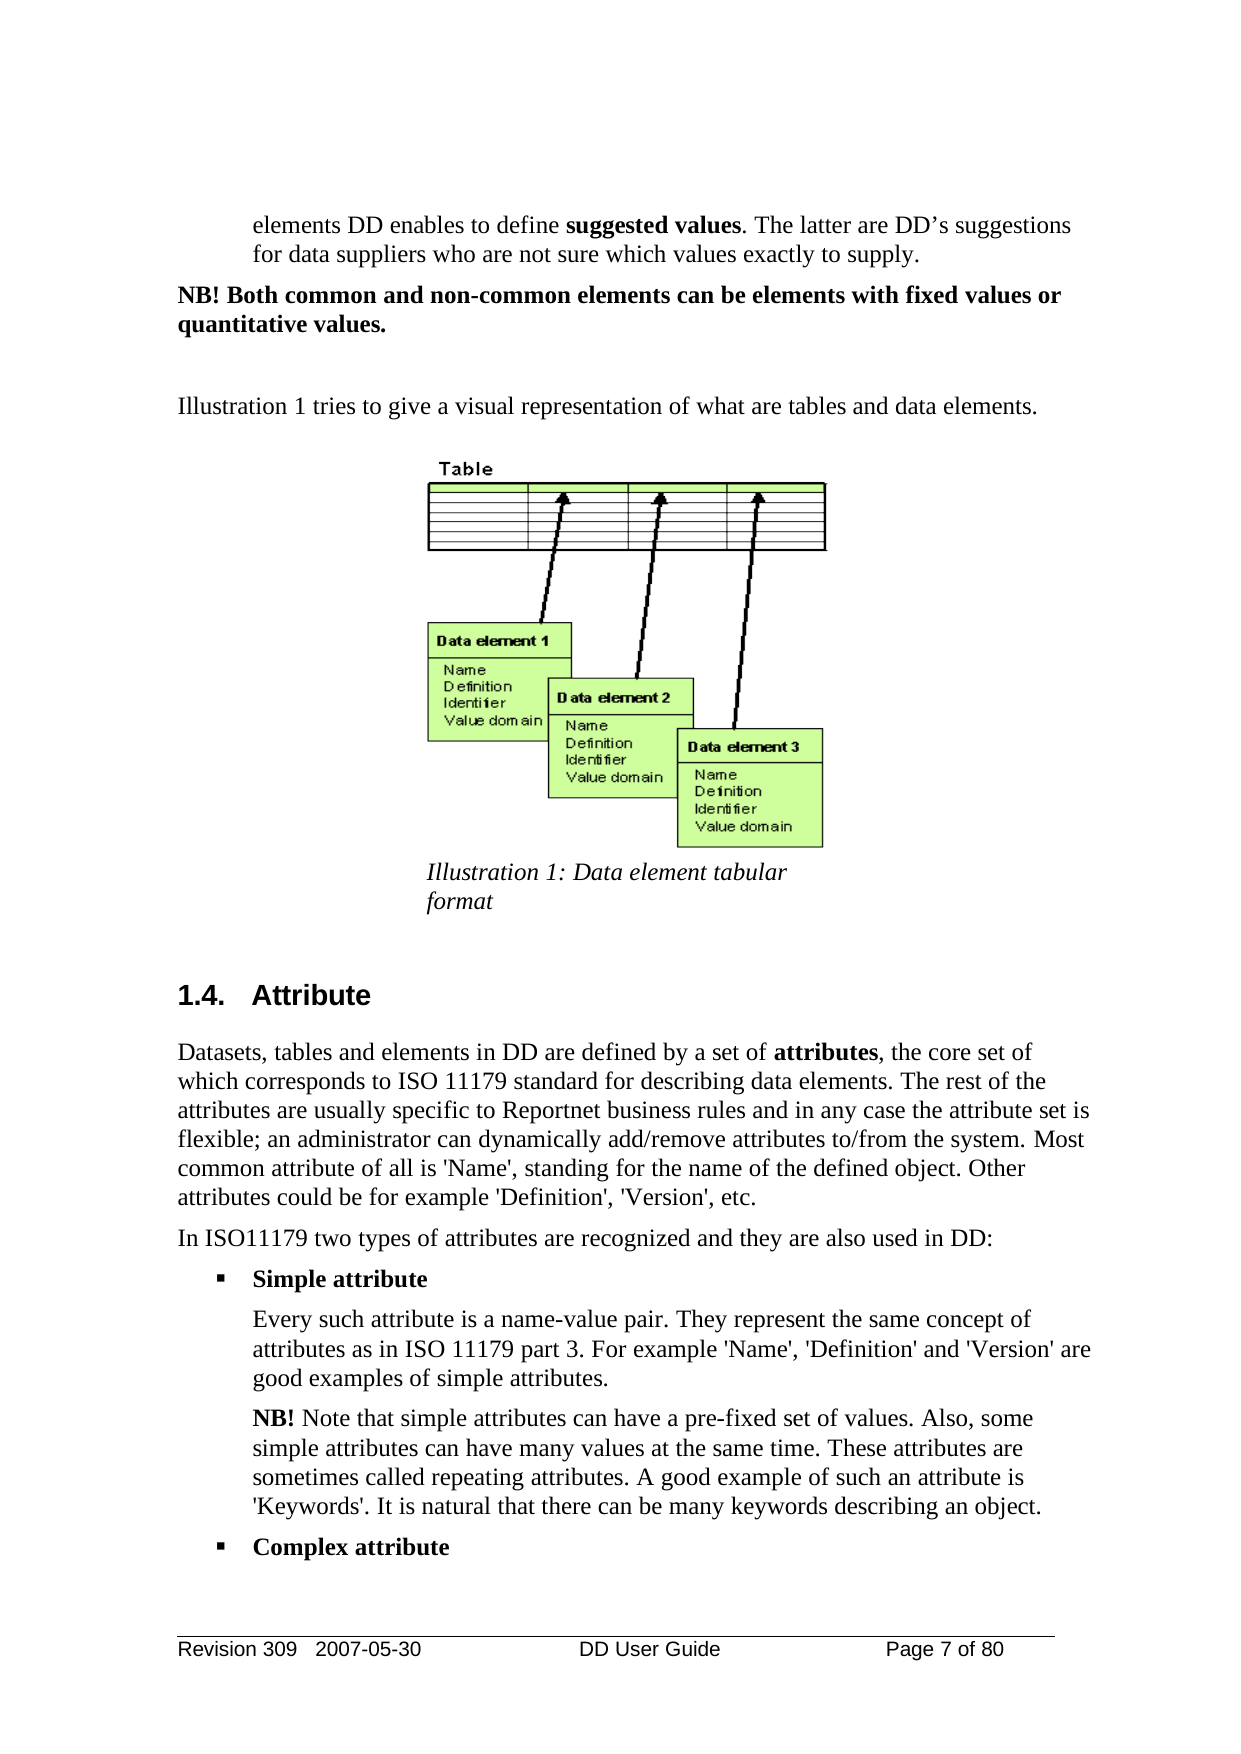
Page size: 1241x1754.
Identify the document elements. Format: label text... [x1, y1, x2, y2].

text NB! Note that simple attributes can have a pre-fixed set of values. Also, some simple attributes can have many values at the same time. These attributes are sometimes called repeating attributes. A good example of such an attribute is 'Keywords'. It is natural that there can be many keywords describing an object. [252, 1403, 1092, 1519]
text Illustration 1 tries to give a visual representation of what are tables and data elements. [177, 391, 1092, 420]
text Every such attribute is a name-value pair. They represent the same concept of attributes as in ISO 11179 part 3. For example 'Name', 'Definition' and 'Version' are good examples of simple attributes. [252, 1304, 1092, 1392]
text Datasets, tables and elements in DD are defined by a set of attributes, the core set of which corresponds to ISO 11179 standard for describing data elements. The rest of the attributes are usually specific to Reportnet business rules and in any case the attribute set is flexible; an administrator can dynamically add/remove attributes to/from the system. Most common attribute of all is 'Name', standing for the name of the defined object. Other attributes could be for example 'Definition', 'Version', etc. [177, 1037, 1092, 1211]
picture [426, 453, 844, 858]
list Complex attribute [215, 1531, 1092, 1560]
subtitle Attribute [177, 978, 1092, 1012]
text Illustration 1: Data element tabular format [426, 858, 843, 915]
text NB! Both common and non-common elements can be elements with fixed values or quantitative values. [177, 280, 1092, 338]
text In ISO11179 two types of attributes are recognized and they are also used in DD: [177, 1223, 1092, 1252]
list Simple attribute [215, 1263, 1092, 1293]
list elements DD enables to define suggested values. The latter are DD’s suggestions for data suppliers who are not sure which values exactly to supply. [215, 210, 1092, 268]
